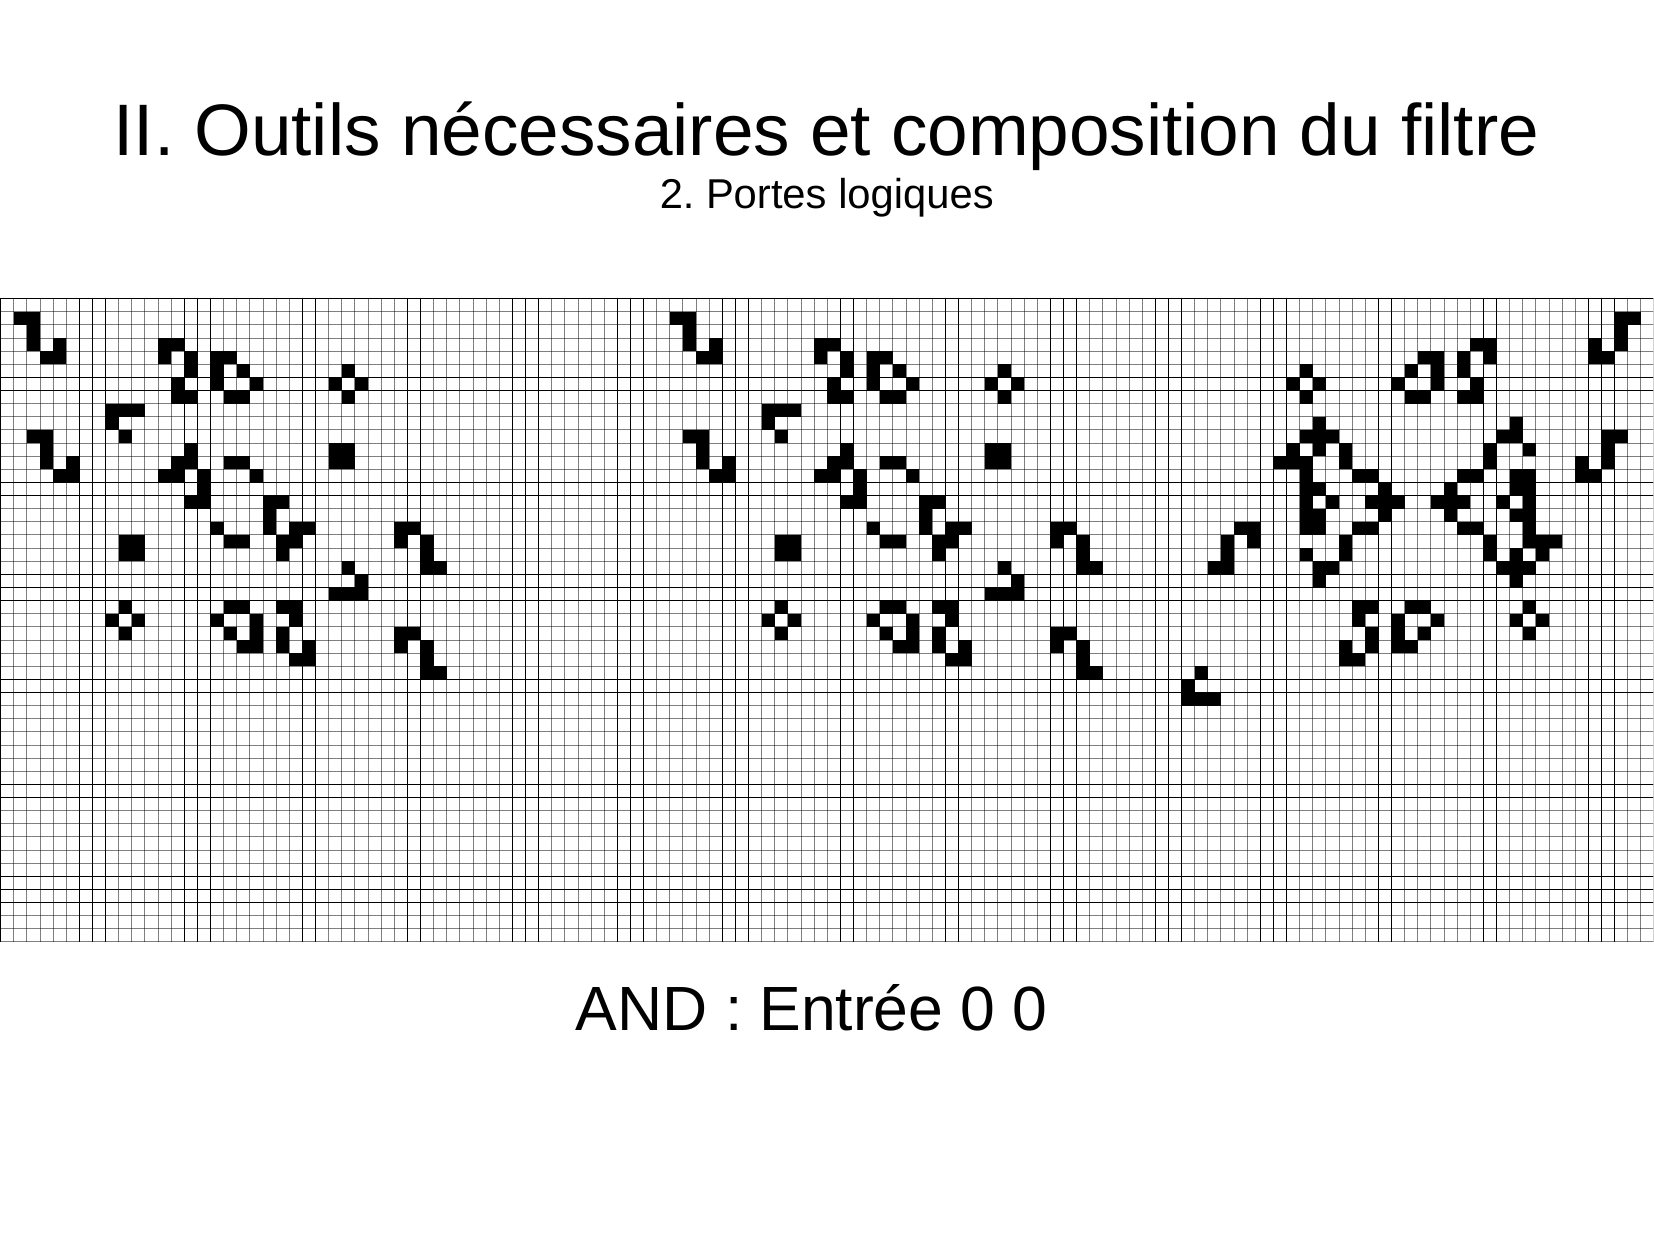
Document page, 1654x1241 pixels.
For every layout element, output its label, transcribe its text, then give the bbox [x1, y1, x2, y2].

picture [0, 298, 1654, 942]
title II. Outils nécessaires et composition du filtre 2. Portes logiques [82, 49, 1571, 257]
text_box AND : Entrée 0 0 [561, 966, 1063, 1052]
